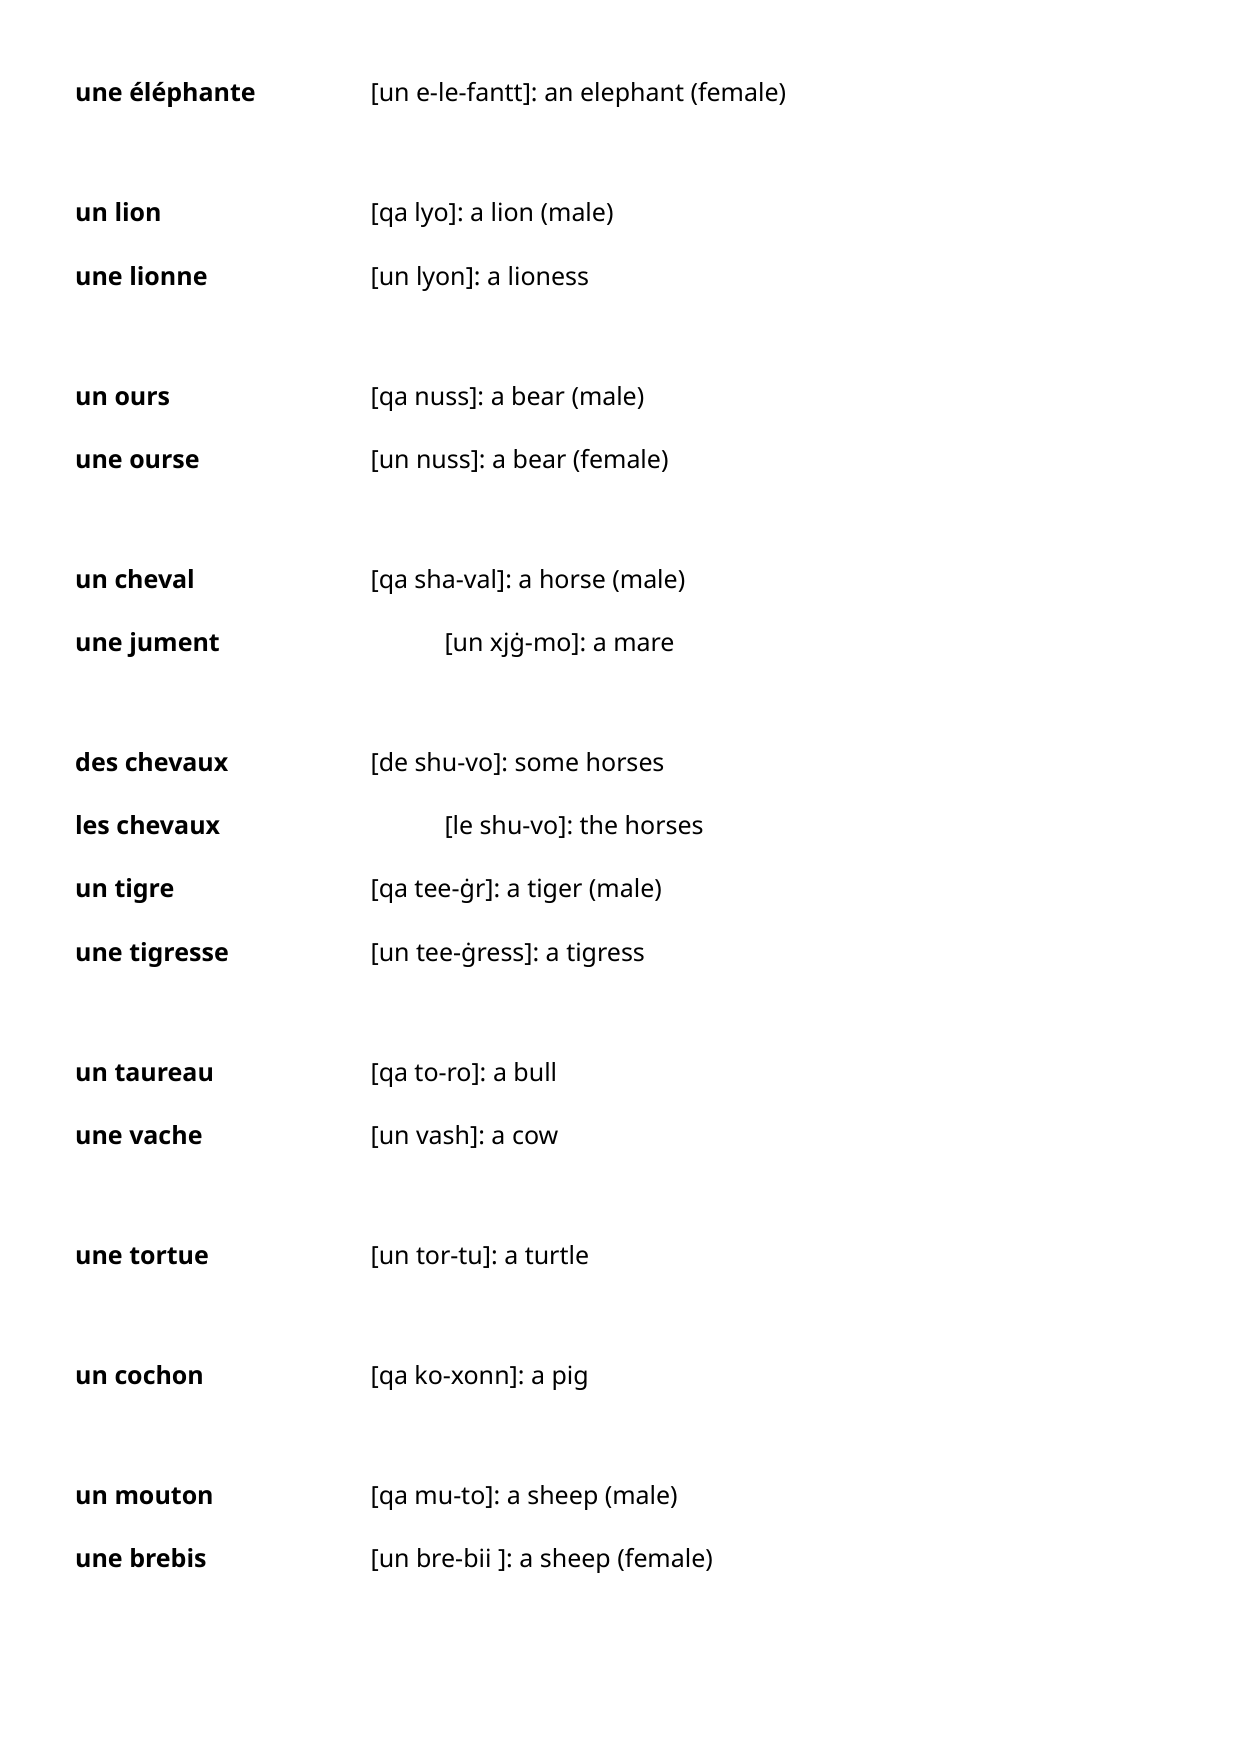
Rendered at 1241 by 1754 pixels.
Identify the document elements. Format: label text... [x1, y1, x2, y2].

text un mouton [qa mu-to]: a sheep (male) [75, 1478, 1165, 1512]
text une vache [un vash]: a cow [75, 1117, 1165, 1151]
text les chevaux [le shu-vo]: the horses [75, 808, 1165, 842]
text une éléphante [un e-le-fantt]: an elephant (female) [75, 75, 1165, 109]
text une brebis [un bre-bii ]: a sheep (female) [75, 1541, 1165, 1575]
text un taureau [qa to-ro]: a bull [75, 1054, 1165, 1088]
text une tortue [un tor-tu]: a turtle [75, 1237, 1165, 1272]
text des chevaux [de shu-vo]: some horses [75, 745, 1165, 779]
text une tigresse [un tee-ġress]: a tigress [75, 934, 1165, 968]
text un lion [qa lyo]: a lion (male) [75, 195, 1165, 229]
text un cheval [qa sha-val]: a horse (male) [75, 562, 1165, 596]
text une lionne [un lyon]: a lioness [75, 258, 1165, 292]
text un tigre [qa tee-ġr]: a tiger (male) [75, 871, 1165, 905]
text une ourse [un nuss]: a bear (female) [75, 441, 1165, 476]
text un cochon [qa ko-xonn]: a pig [75, 1358, 1165, 1392]
text un ours [qa nuss]: a bear (male) [75, 378, 1165, 412]
text une jument [un xjġ-mo]: a mare [75, 625, 1165, 659]
